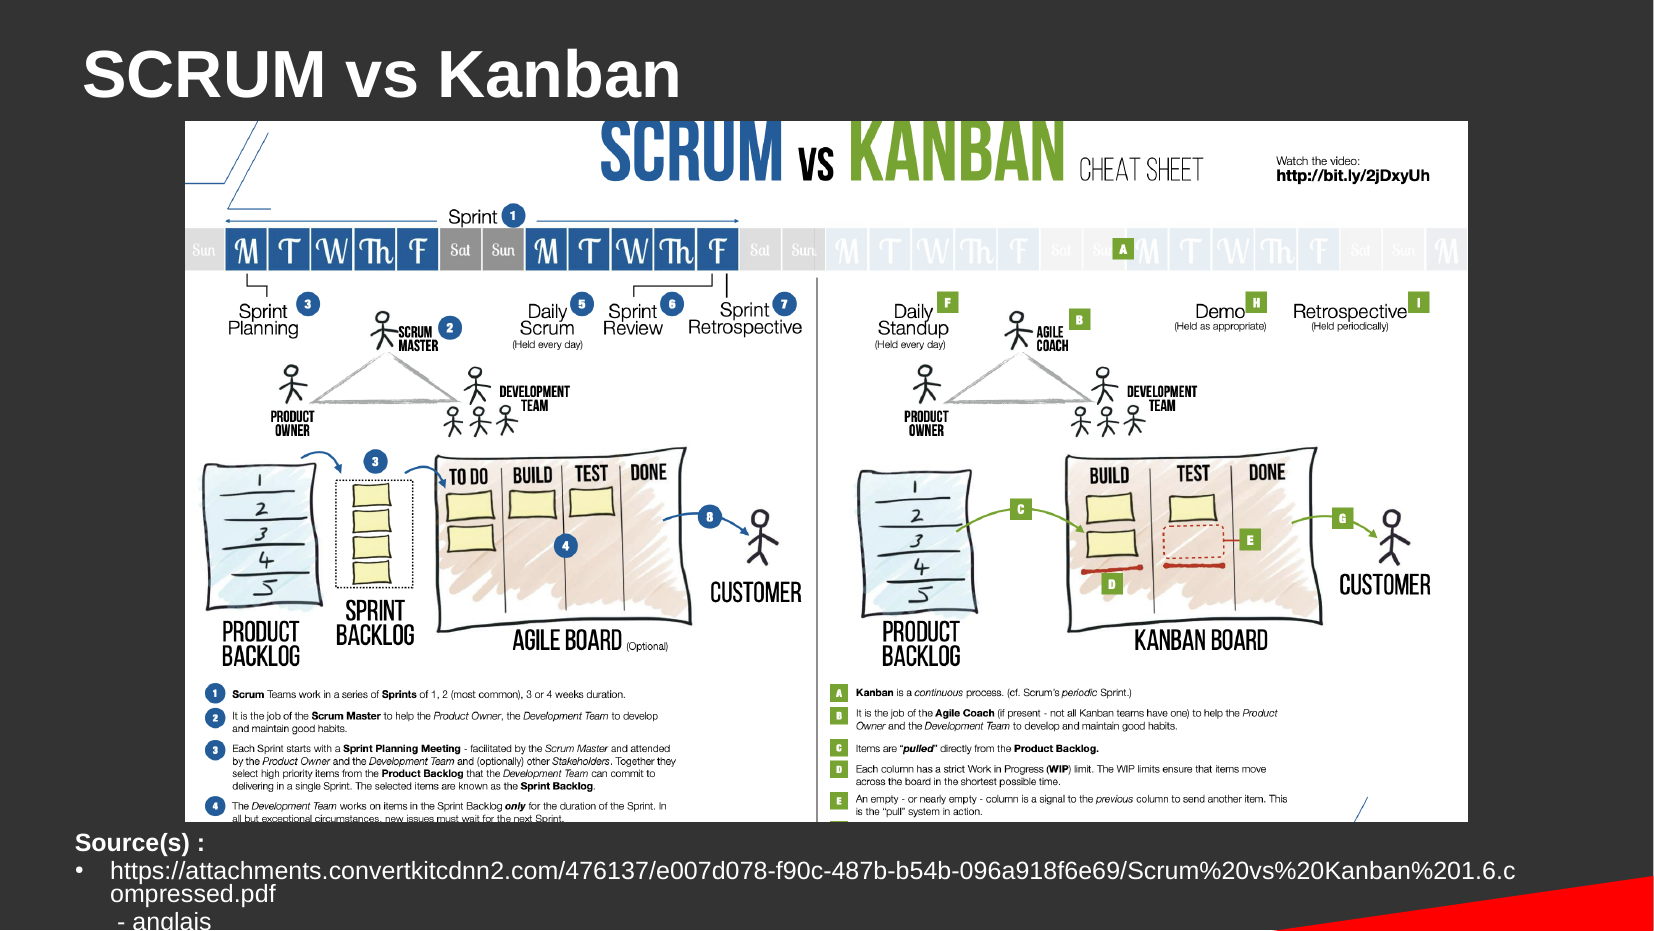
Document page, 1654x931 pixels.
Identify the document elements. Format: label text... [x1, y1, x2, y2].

text_box Source(s) : https://attachments.convertkitcdnn2.com/476137/e007d078-f90c-487b-b54b-096a918f6e69/Scrum%20vs%20Kanban%201.6.compressed.pdf - anglais [60, 821, 1546, 931]
text_box [1546, 875, 1654, 931]
picture [185, 121, 1468, 822]
title SCRUM vs Kanban [82, 37, 1571, 122]
